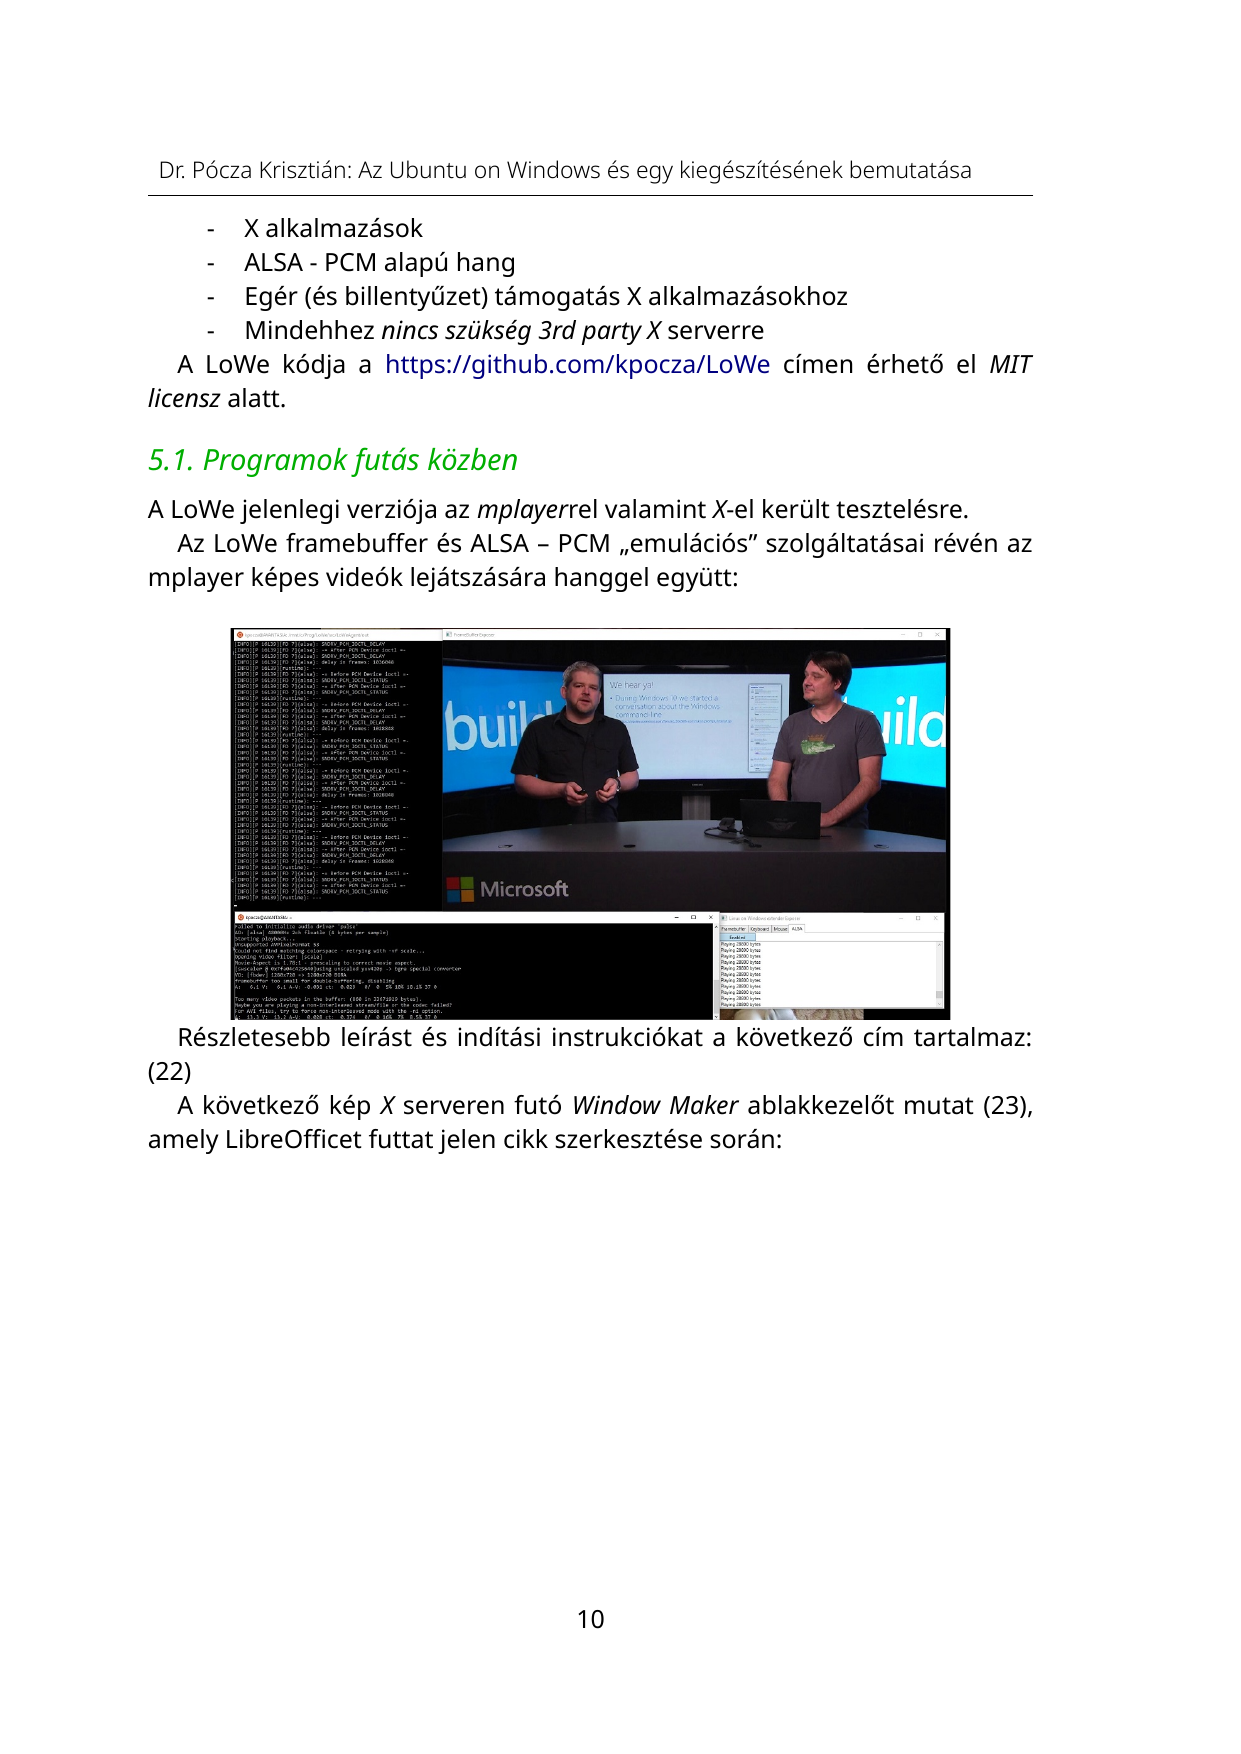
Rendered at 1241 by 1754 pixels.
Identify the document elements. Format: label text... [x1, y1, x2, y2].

list Egér (és billentyűzet) támogatás X alkalmazásokhoz [177, 278, 1033, 312]
text Az LoWe framebuffer és ALSA – PCM „emulációs” szolgáltatásai révén az mplayer képes videók lejátszására hanggel együtt: [148, 526, 1033, 594]
list X alkalmazások [177, 210, 1033, 244]
text A LoWe jelenlegi verziója az mplayerrel valamint X-el került tesztelésre. [148, 492, 1033, 526]
subtitle Programok futás közben [148, 440, 1033, 479]
text Részletesebb leírást és indítási instrukciókat a következő cím tartalmaz: (22) [148, 1020, 1033, 1087]
text A LoWe kódja a https://github.com/kpocza/LoWe címen érhető el MIT licensz alatt. [148, 347, 1033, 415]
list Mindehhez nincs szükség 3rd party X serverre [177, 312, 1033, 347]
picture [230, 628, 951, 1020]
text A következő kép X serveren futó Window Maker ablakkezelőt mutat (23), amely LibreOfficet futtat jelen cikk szerkesztése során: [148, 1087, 1033, 1155]
list ALSA - PCM alapú hang [177, 244, 1033, 278]
